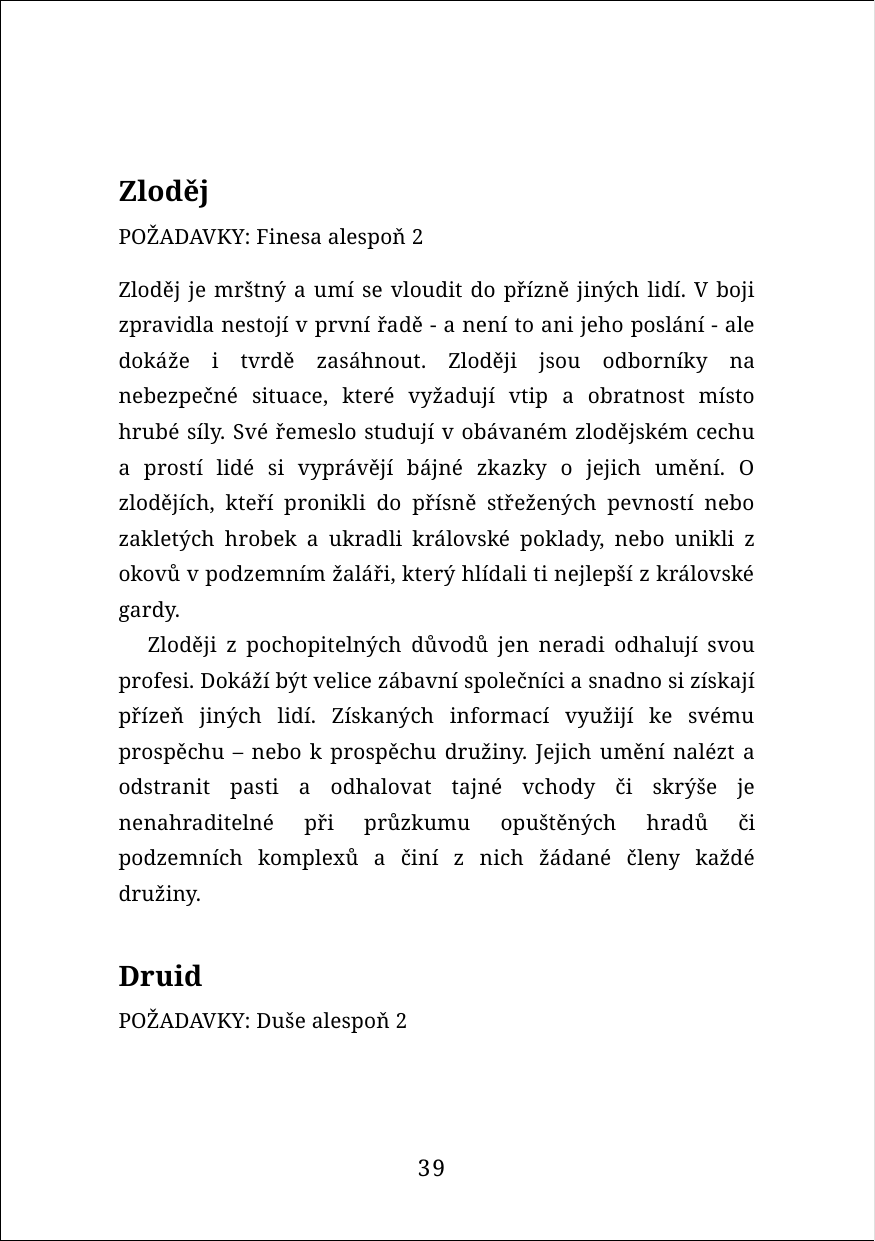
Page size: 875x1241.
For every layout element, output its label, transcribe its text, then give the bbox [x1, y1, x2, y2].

text Zloděj je mrštný a umí se vloudit do přízně jiných lidí. V boji zpravidla nestojí v první řadě - a není to ani jeho poslání - ale dokáže i tvrdě zasáhnout. Zloději jsou odborníky na nebezpečné situace, které vyžadují vtip a obratnost místo hrubé síly. Své řemeslo studují v obávaném zlodějském cechu a prostí lidé si vyprávějí bájné zkazky o jejich umění. O zlodějích, kteří pronikli do přísně střežených pevností nebo zakletých hrobek a ukradli královské poklady, nebo unikli z okovů v podzemním žaláři, který hlídali ti nejlepší z královské gardy. Zloději z pochopitelných důvodů jen neradi odhalují svou profesi. Dokáží být velice zábavní společníci a snadno si získají přízeň jiných lidí. Získaných informací využijí ke svému prospěchu – nebo k prospěchu družiny. Jejich umění nalézt a odstranit pasti a odhalovat tajné vchody či skrýše je nenahraditelné při průzkumu opuštěných hradů či podzemních komplexů a činí z nich žádané členy každé družiny. [118, 275, 756, 907]
subtitle Zloděj [118, 172, 756, 210]
subtitle Druid [118, 956, 756, 994]
text POŽADAVKY: Duše alespoň 2 [118, 1006, 756, 1034]
text POŽADAVKY: Finesa alespoň 2 [118, 222, 756, 250]
